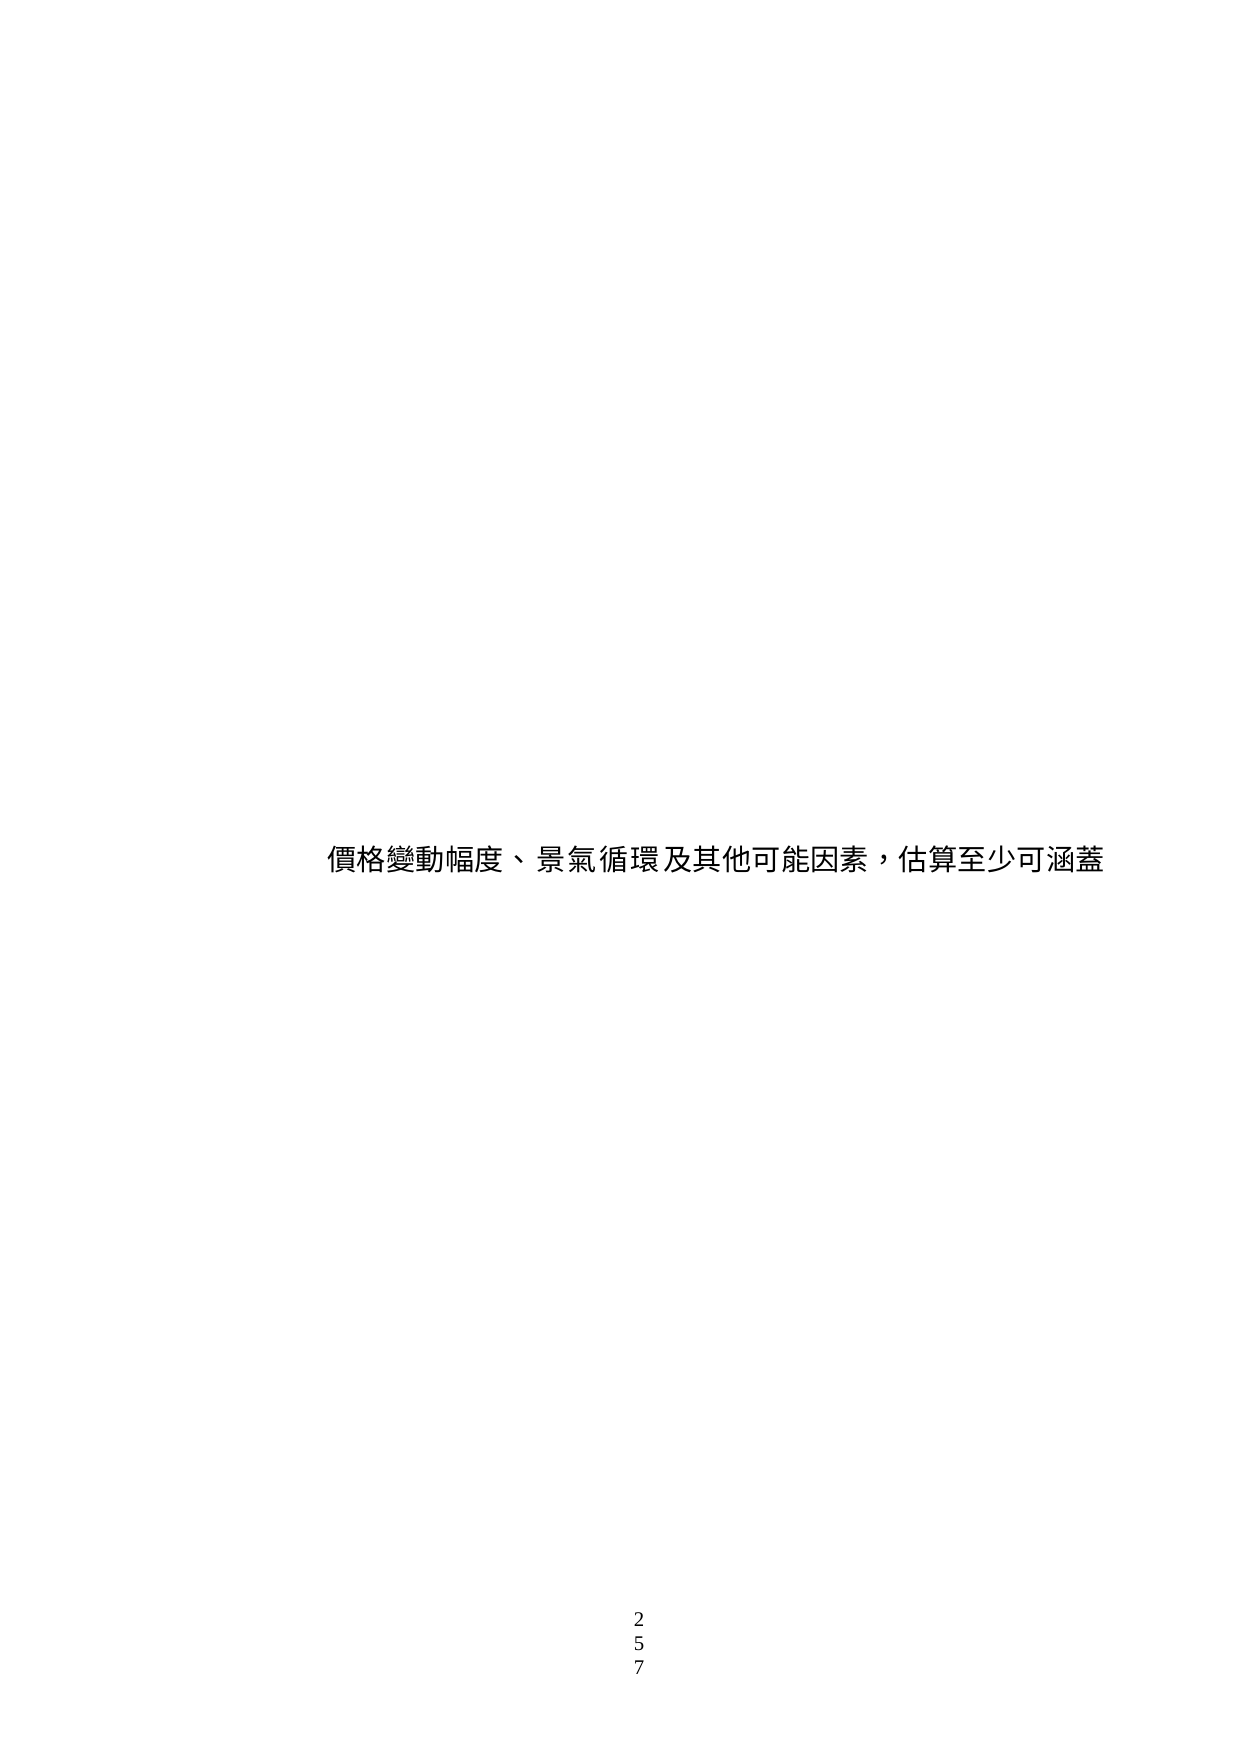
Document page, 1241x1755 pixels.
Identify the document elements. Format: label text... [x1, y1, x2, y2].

text 價格變動幅度、景氣循環及其他可能因素，估算至少可涵蓋 [327, 816, 1106, 879]
